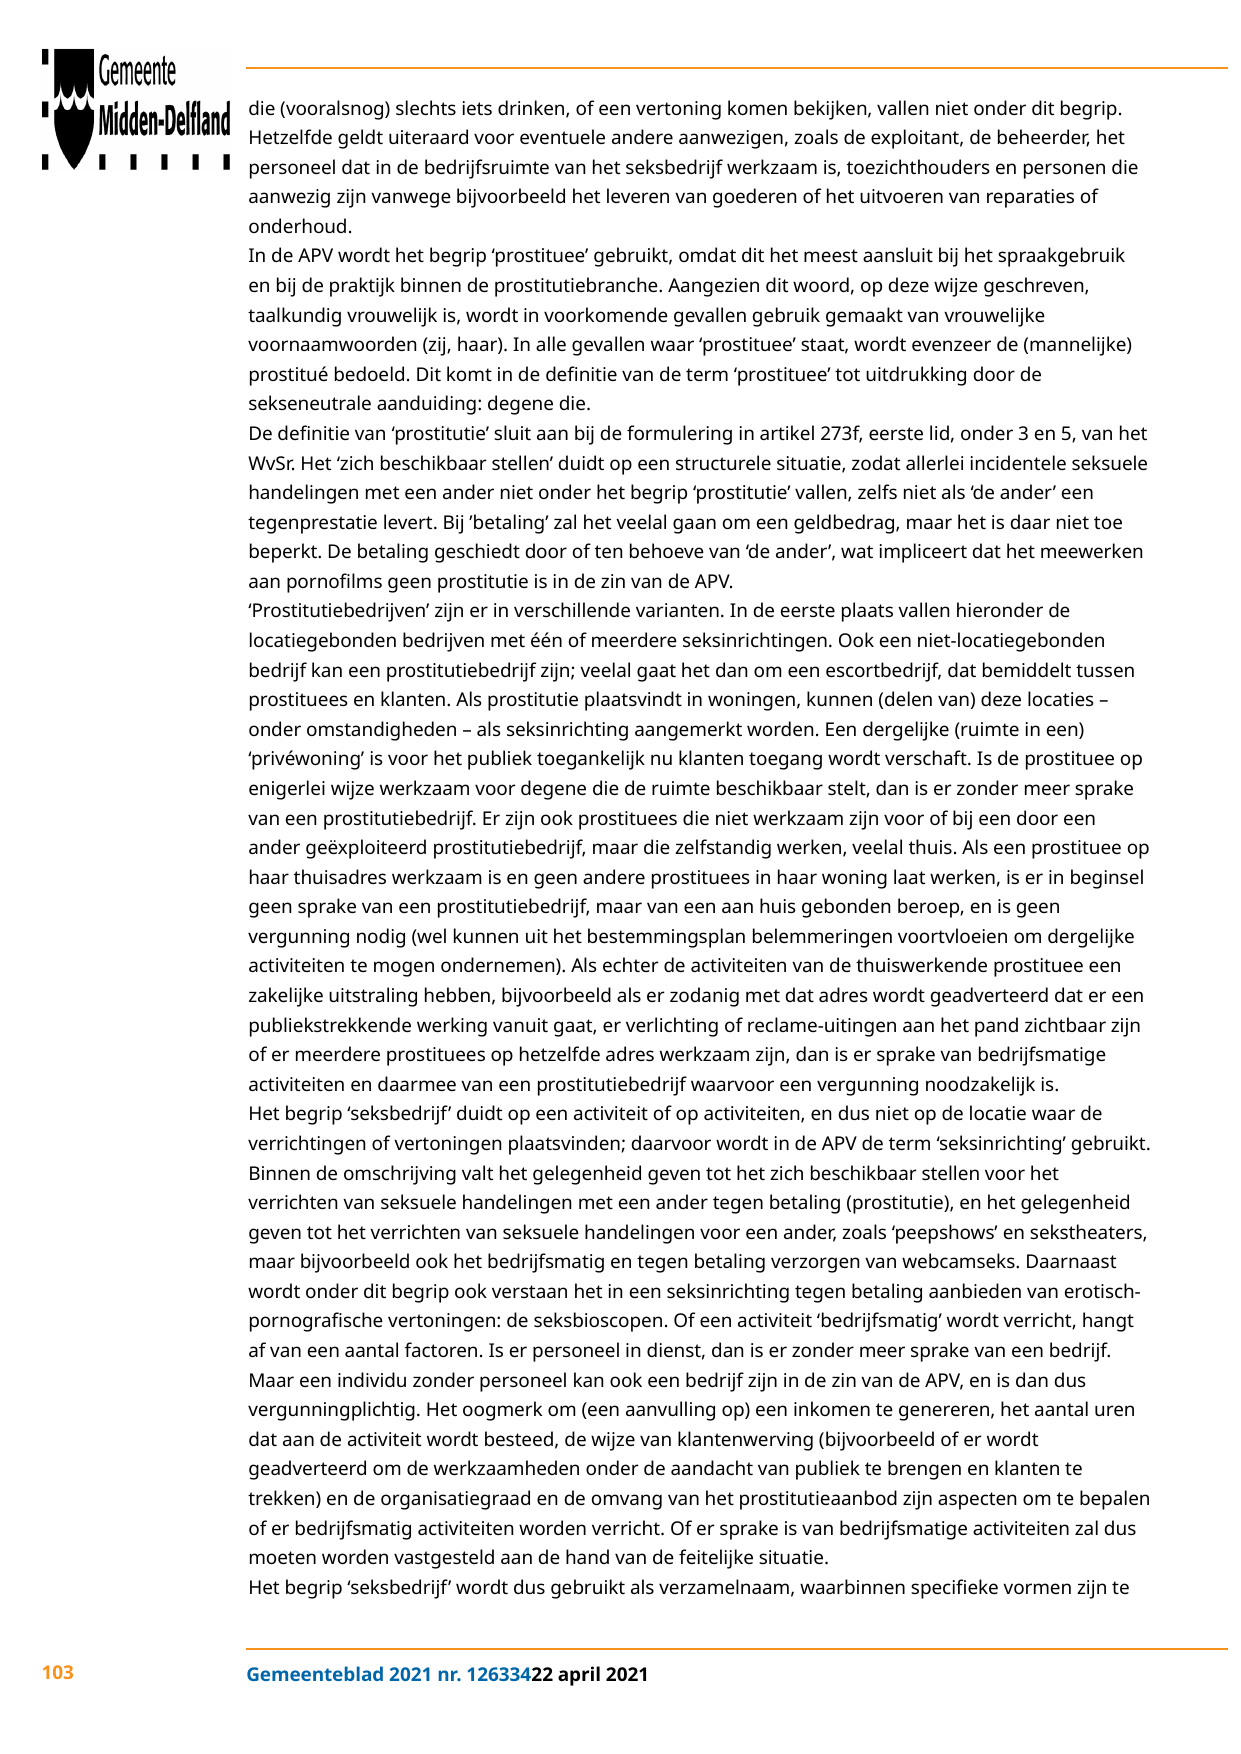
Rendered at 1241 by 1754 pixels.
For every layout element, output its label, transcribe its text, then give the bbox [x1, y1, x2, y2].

text In de APV wordt het begrip ‘prostituee’ gebruikt, omdat dit het meest aansluit bij het spraakgebruik en bij de praktijk binnen de prostitutiebranche. Aangezien dit woord, op deze wijze geschreven, taalkundig vrouwelijk is, wordt in voorkomende gevallen gebruik gemaakt van vrouwelijke voornaamwoorden (zij, haar). In alle gevallen waar ‘prostituee’ staat, wordt evenzeer de (mannelijke) prostitué bedoeld. Dit komt in de definitie van de term ‘prostituee’ tot uitdrukking door de sekseneutrale aanduiding: degene die. [248, 243, 1152, 416]
text die (vooralsnog) slechts iets drinken, of een vertoning komen bekijken, vallen niet onder dit begrip. Hetzelfde geldt uiteraard voor eventuele andere aanwezigen, zoals de exploitant, de beheerder, het personeel dat in de bedrijfsruimte van het seksbedrijf werkzaam is, toezichthouders en personen die aanwezig zijn vanwege bijvoorbeeld het leveren van goederen of het uitvoeren van reparaties of onderhoud. [248, 95, 1152, 239]
text Het begrip ‘seksbedrijf’ duidt op een activiteit of op activiteiten, en dus niet op de locatie waar de verrichtingen of vertoningen plaatsvinden; daarvoor wordt in de APV de term ‘seksinrichting’ gebruikt. Binnen de omschrijving valt het gelegenheid geven tot het zich beschikbaar stellen voor het verrichten van seksuele handelingen met een ander tegen betaling (prostitutie), en het gelegenheid geven tot het verrichten van seksuele handelingen voor een ander, zoals ‘peepshows’ en sekstheaters, maar bijvoorbeeld ook het bedrijfsmatig en tegen betaling verzorgen van webcamseks. Daarnaast wordt onder dit begrip ook verstaan het in een seksinrichting tegen betaling aanbieden van erotisch-pornografische vertoningen: de seksbioscopen. Of een activiteit ‘bedrijfsmatig’ wordt verricht, hangt af van een aantal factoren. Is er personeel in dienst, dan is er zonder meer sprake van een bedrijf. Maar een individu zonder personeel kan ook een bedrijf zijn in de zin van de APV, en is dan dus vergunningplichtig. Het oogmerk om (een aanvulling op) een inkomen te genereren, het aantal uren dat aan de activiteit wordt besteed, de wijze van klantenwerving (bijvoorbeeld of er wordt geadverteerd om de werkzaamheden onder de aandacht van publiek te brengen en klanten te trekken) en de organisatiegraad en de omvang van het prostitutieaanbod zijn aspecten om te bepalen of er bedrijfsmatig activiteiten worden verricht. Of er sprake is van bedrijfsmatige activiteiten zal dus moeten worden vastgesteld aan de hand van de feitelijke situatie. [248, 1101, 1152, 1570]
picture [41, 47, 231, 172]
text ‘Prostitutiebedrijven’ zijn er in verschillende varianten. In de eerste plaats vallen hieronder de locatiegebonden bedrijven met één of meerdere seksinrichtingen. Ook een niet-locatiegebonden bedrijf kan een prostitutiebedrijf zijn; veelal gaat het dan om een escortbedrijf, dat bemiddelt tussen prostituees en klanten. Als prostitutie plaatsvindt in woningen, kunnen (delen van) deze locaties – onder omstandigheden – als seksinrichting aangemerkt worden. Een dergelijke (ruimte in een) ‘privéwoning’ is voor het publiek toegankelijk nu klanten toegang wordt verschaft. Is de prostituee op enigerlei wijze werkzaam voor degene die de ruimte beschikbaar stelt, dan is er zonder meer sprake van een prostitutiebedrijf. Er zijn ook prostituees die niet werkzaam zijn voor of bij een door een ander geëxploiteerd prostitutiebedrijf, maar die zelfstandig werken, veelal thuis. Als een prostituee op haar thuisadres werkzaam is en geen andere prostituees in haar woning laat werken, is er in beginsel geen sprake van een prostitutiebedrijf, maar van een aan huis gebonden beroep, en is geen vergunning nodig (wel kunnen uit het bestemmingsplan belemmeringen voortvloeien om dergelijke activiteiten te mogen ondernemen). Als echter de activiteiten van de thuiswerkende prostituee een zakelijke uitstraling hebben, bijvoorbeeld als er zodanig met dat adres wordt geadverteerd dat er een publiekstrekkende werking vanuit gaat, er verlichting of reclame-uitingen aan het pand zichtbaar zijn of er meerdere prostituees op hetzelfde adres werkzaam zijn, dan is er sprake van bedrijfsmatige activiteiten en daarmee van een prostitutiebedrijf waarvoor een vergunning noodzakelijk is. [248, 598, 1152, 1097]
text Het begrip ‘seksbedrijf’ wordt dus gebruikt als verzamelnaam, waarbinnen specifieke vormen zijn te [248, 1574, 1152, 1600]
text De definitie van ‘prostitutie’ sluit aan bij de formulering in artikel 273f, eerste lid, onder 3 en 5, van het WvSr. Het ‘zich beschikbaar stellen’ duidt op een structurele situatie, zodat allerlei incidentele seksuele handelingen met een ander niet onder het begrip ‘prostitutie’ vallen, zelfs niet als ‘de ander’ een tegenprestatie levert. Bij ’betaling’ zal het veelal gaan om een geldbedrag, maar het is daar niet toe beperkt. De betaling geschiedt door of ten behoeve van ‘de ander’, wat impliceert dat het meewerken aan pornofilms geen prostitutie is in de zin van de APV. [248, 420, 1152, 594]
